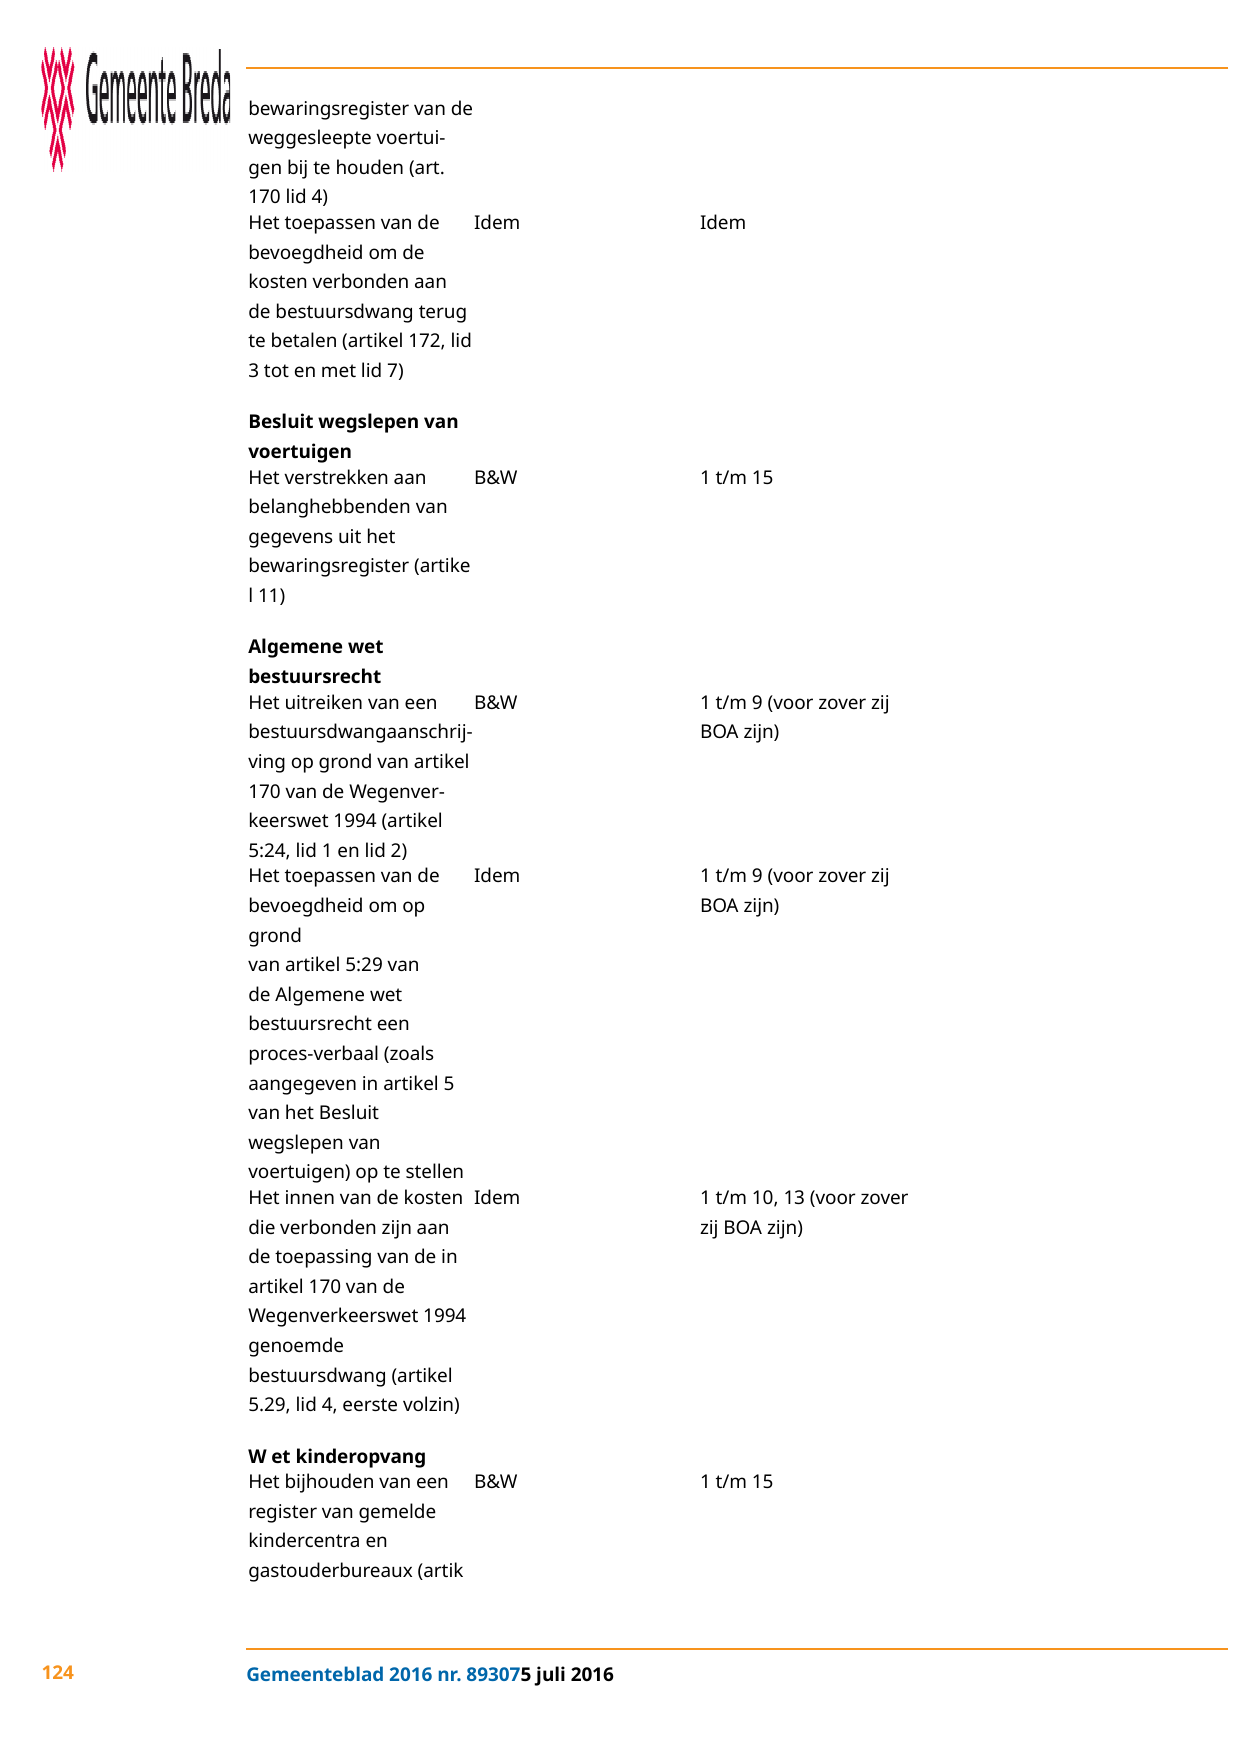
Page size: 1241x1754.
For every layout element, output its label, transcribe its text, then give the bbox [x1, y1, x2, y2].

table_cell Het toepassen van de bevoegdheid om op grond van artikel 5:29 van de Algemene wet bestuursrecht een proces-verbaal (zoals aangegeven in artikel 5 van het Besluit wegslepen van voertuigen) op te stellen [248, 863, 474, 1184]
table_cell B&W [474, 464, 700, 608]
table_cell [474, 409, 700, 464]
table_cell [474, 608, 700, 634]
table_cell [700, 383, 926, 409]
table_cell [926, 1184, 1152, 1417]
table_cell [248, 383, 474, 409]
table_cell [248, 1417, 474, 1443]
table_cell [926, 464, 1152, 608]
table_cell 1 t/m 10, 13 (voor zover zij BOA zijn) [700, 1184, 926, 1417]
table_cell Algemene wet bestuursrecht [248, 634, 474, 689]
picture [41, 47, 231, 172]
table_cell [474, 634, 700, 689]
table_cell [700, 1417, 926, 1443]
table_cell B&W [474, 1469, 700, 1583]
table_cell [474, 95, 700, 209]
table_cell 1 t/m 15 [700, 464, 926, 608]
table_cell Besluit wegslepen van voertuigen [248, 409, 474, 464]
table_cell [926, 1417, 1152, 1443]
table_cell [926, 95, 1152, 209]
table_cell [700, 95, 926, 209]
table_cell W et kinderopvang [248, 1443, 474, 1468]
table_cell [926, 608, 1152, 634]
table_cell Het verstrekken aan belanghebbenden van gegevens uit het bewaringsregister (artikel 11) [248, 464, 474, 608]
table_cell Idem [474, 1184, 700, 1417]
table_cell Idem [700, 209, 926, 383]
table_cell [926, 1469, 1152, 1583]
table_cell 1 t/m 9 (voor zover zij BOA zijn) [700, 689, 926, 863]
table_cell [926, 863, 1152, 1184]
table_cell Idem [474, 209, 700, 383]
table_cell B&W [474, 689, 700, 863]
table_cell [926, 689, 1152, 863]
table_cell Idem [474, 863, 700, 1184]
table_cell 1 t/m 9 (voor zover zij BOA zijn) [700, 863, 926, 1184]
table_cell 1 t/m 15 [700, 1469, 926, 1583]
table_cell [474, 1443, 700, 1468]
table_cell bewaringsregister van de weggesleepte voertui- gen bij te houden (art. 170 lid 4) [248, 95, 474, 209]
table_cell [700, 608, 926, 634]
table_cell [474, 383, 700, 409]
table_cell [474, 1417, 700, 1443]
table_cell [248, 608, 474, 634]
table_cell Het toepassen van de bevoegdheid om de kosten verbonden aan de bestuursdwang terug te betalen (artikel 172, lid 3 tot en met lid 7) [248, 209, 474, 383]
table_cell [926, 209, 1152, 383]
table_cell Het innen van de kosten die verbonden zijn aan de toepassing van de in artikel 170 van de Wegenverkeerswet 1994 genoemde bestuursdwang (artikel 5.29, lid 4, eerste volzin) [248, 1184, 474, 1417]
table_cell Het uitreiken van een bestuursdwangaanschrij- ving op grond van artikel 170 van de Wegenver- keerswet 1994 (artikel 5:24, lid 1 en lid 2) [248, 689, 474, 863]
table_cell [926, 383, 1152, 409]
table_cell Het bijhouden van een register van gemelde kindercentra en gastouderbureaux (artik [248, 1469, 474, 1583]
